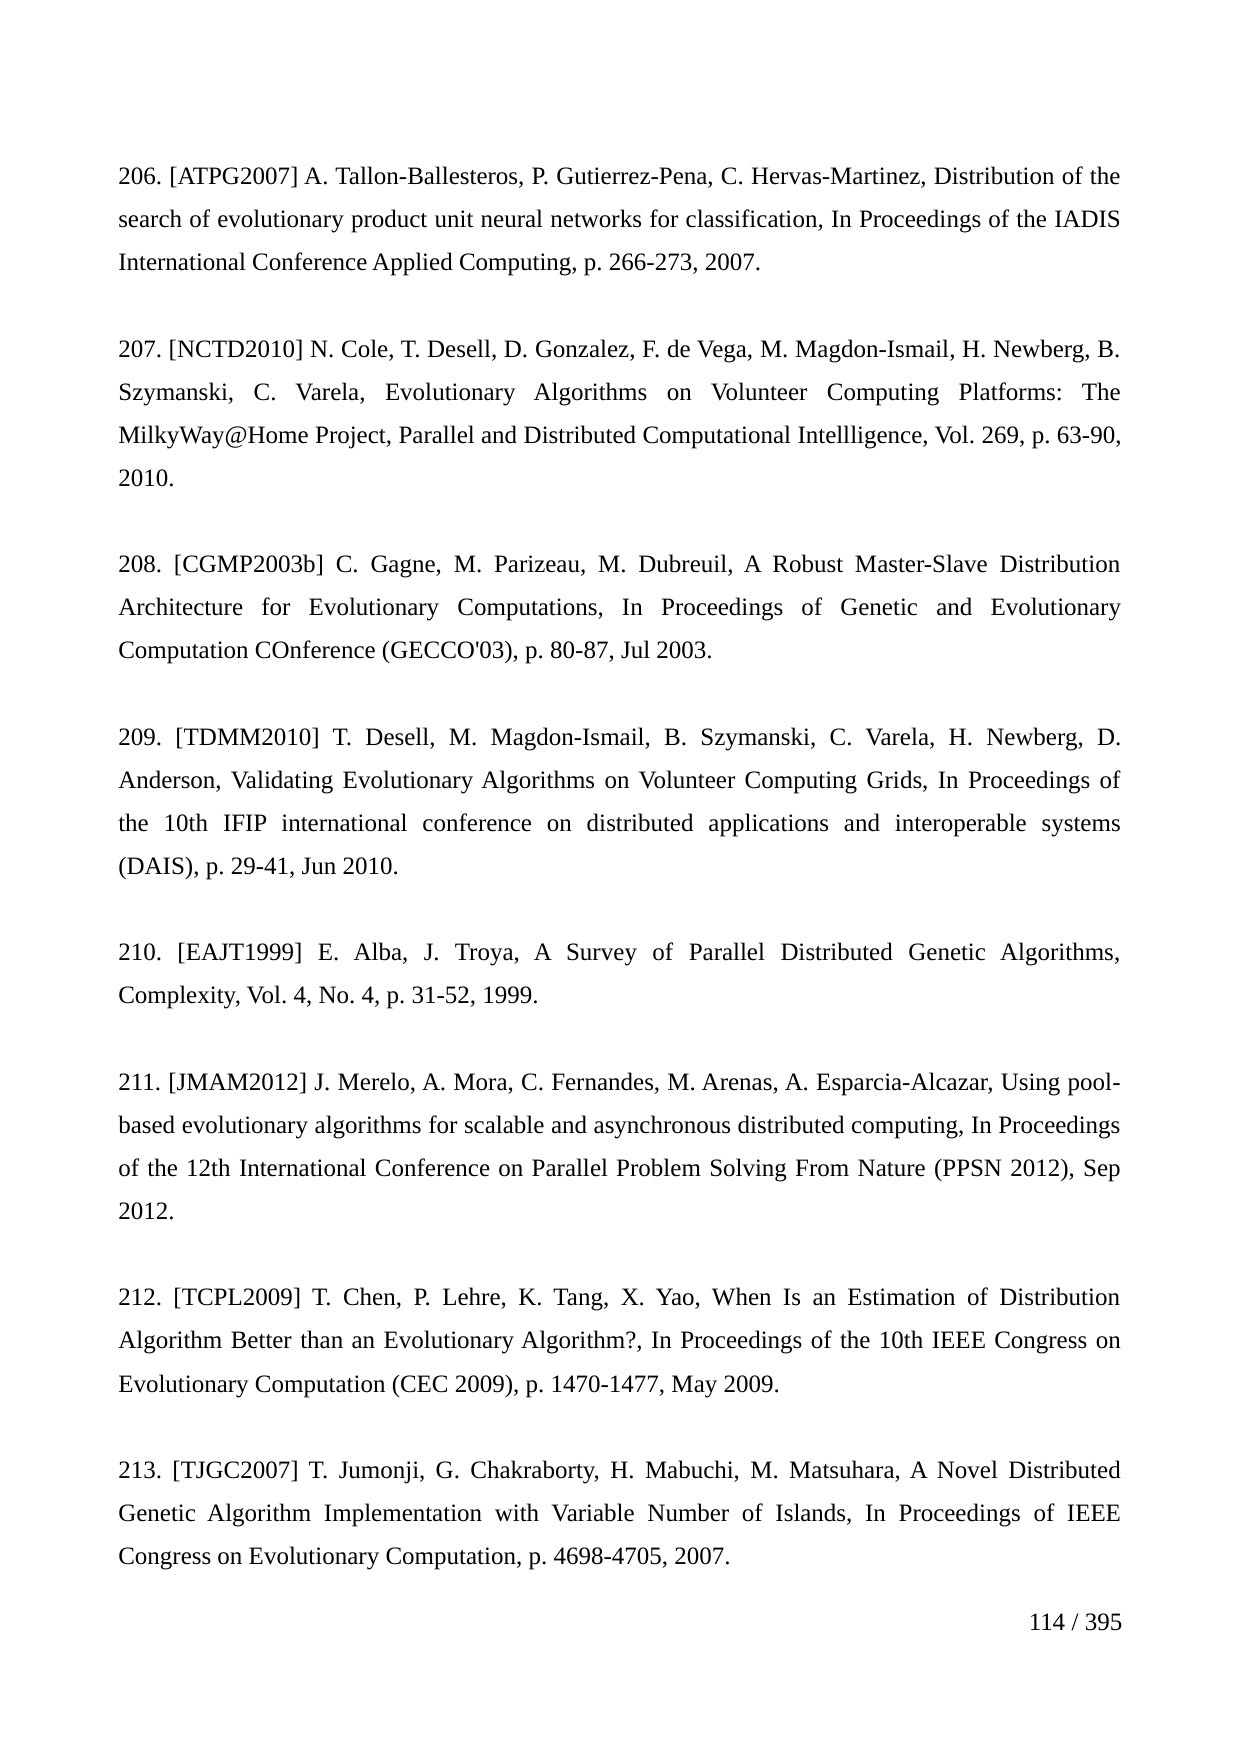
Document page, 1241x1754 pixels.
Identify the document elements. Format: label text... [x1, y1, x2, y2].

text 213. [TJGC2007] T. Jumonji, G. Chakraborty, H. Mabuchi, M. Matsuhara, A Novel Distributed Genetic Algorithm Implementation with Variable Number of Islands, In Proceedings of IEEE Congress on Evolutionary Computation, p. 4698-4705, 2007. [118, 1455, 1122, 1570]
text 208. [CGMP2003b] C. Gagne, M. Parizeau, M. Dubreuil, A Robust Master-Slave Distribution Architecture for Evolutionary Computations, In Proceedings of Genetic and Evolutionary Computation COnference (GECCO'03), p. 80-87, Jul 2003. [118, 549, 1122, 664]
text 210. [EAJT1999] E. Alba, J. Troya, A Survey of Parallel Distributed Genetic Algorithms, Complexity, Vol. 4, No. 4, p. 31-52, 1999. [118, 937, 1122, 1009]
text 212. [TCPL2009] T. Chen, P. Lehre, K. Tang, X. Yao, When Is an Estimation of Distribution Algorithm Better than an Evolutionary Algorithm?, In Proceedings of the 10th IEEE Congress on Evolutionary Computation (CEC 2009), p. 1470-1477, May 2009. [118, 1282, 1122, 1397]
text 207. [NCTD2010] N. Cole, T. Desell, D. Gonzalez, F. de Vega, M. Magdon-Ismail, H. Newberg, B. Szymanski, C. Varela, Evolutionary Algorithms on Volunteer Computing Platforms: The MilkyWay@Home Project, Parallel and Distributed Computational Intellligence, Vol. 269, p. 63-90, 2010. [118, 334, 1122, 492]
text 206. [ATPG2007] A. Tallon-Ballesteros, P. Gutierrez-Pena, C. Hervas-Martinez, Distribution of the search of evolutionary product unit neural networks for classification, In Proceedings of the IADIS International Conference Applied Computing, p. 266-273, 2007. [118, 161, 1122, 276]
text 209. [TDMM2010] T. Desell, M. Magdon-Ismail, B. Szymanski, C. Varela, H. Newberg, D. Anderson, Validating Evolutionary Algorithms on Volunteer Computing Grids, In Proceedings of the 10th IFIP international conference on distributed applications and interoperable systems (DAIS), p. 29-41, Jun 2010. [118, 722, 1122, 880]
text 211. [JMAM2012] J. Merelo, A. Mora, C. Fernandes, M. Arenas, A. Esparcia-Alcazar, Using pool-based evolutionary algorithms for scalable and asynchronous distributed computing, In Proceedings of the 12th International Conference on Parallel Problem Solving From Nature (PPSN 2012), Sep 2012. [118, 1067, 1122, 1225]
